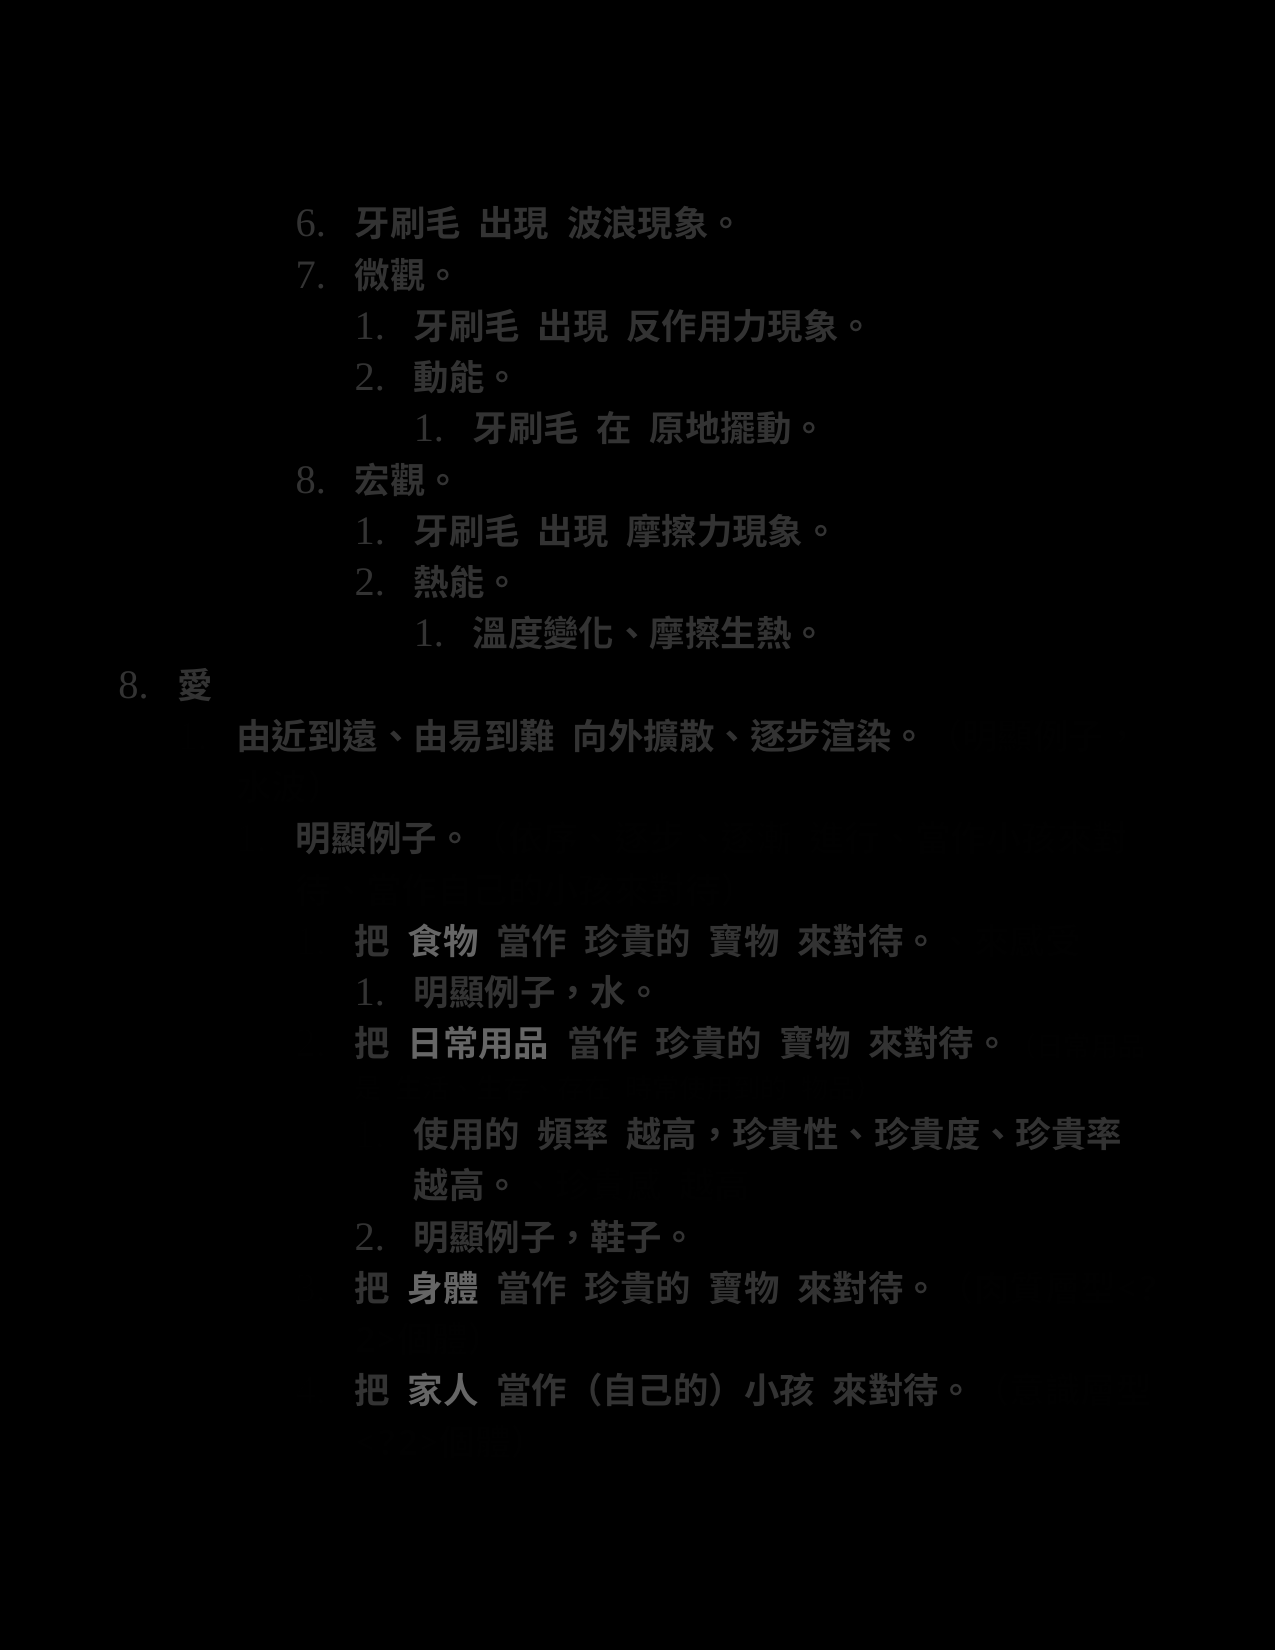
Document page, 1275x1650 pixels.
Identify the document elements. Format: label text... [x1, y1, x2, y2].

list 明顯例子，水。 [354, 964, 1157, 1016]
list 明顯例子，鞋子。 [354, 1209, 1157, 1260]
list 把 食物 當作 珍貴的 寶物 來對待。、來感受 [295, 913, 1157, 964]
list 把 身體 當作 珍貴的 寶物 來對待。（肉質層型<?2>個體） [295, 1260, 1157, 1363]
list 熱能。 [354, 554, 1157, 606]
list 溫度變化、摩擦生熱。 [413, 606, 1157, 657]
list 牙刷毛 出現 反作用力現象。 [354, 298, 1157, 349]
list 由近到遠、由易到難 向外擴散、逐步渲染。（明顯例子，水波） [177, 708, 1157, 811]
list 牙刷毛 出現 波浪現象。 [295, 196, 1157, 247]
list 明顯例子。（依序、逐步、逐漸 進行、當作小孩來對待、當作自己的小孩來對待） [236, 811, 1157, 913]
list 把 家人 當作（自己的）小孩 來對待。（意識層型<?2>個體） [295, 1363, 1157, 1466]
list 宏觀。 [295, 452, 1157, 503]
list 動能。 [354, 349, 1157, 401]
list 使用的 頻率 越高，珍貴性、珍貴度、珍貴率 越高。、珍貴感 越高 [354, 1106, 1157, 1209]
list 愛 [118, 657, 1157, 708]
list 牙刷毛 出現 摩擦力現象。 [354, 503, 1157, 554]
list 牙刷毛 在 原地擺動。 [413, 401, 1157, 452]
list 微觀。 [295, 247, 1157, 298]
list 把 日常用品 當作 珍貴的 寶物 來對待。（日常用品 是 生活、生存、存在 時常使用到的 物品） [295, 1016, 1157, 1106]
